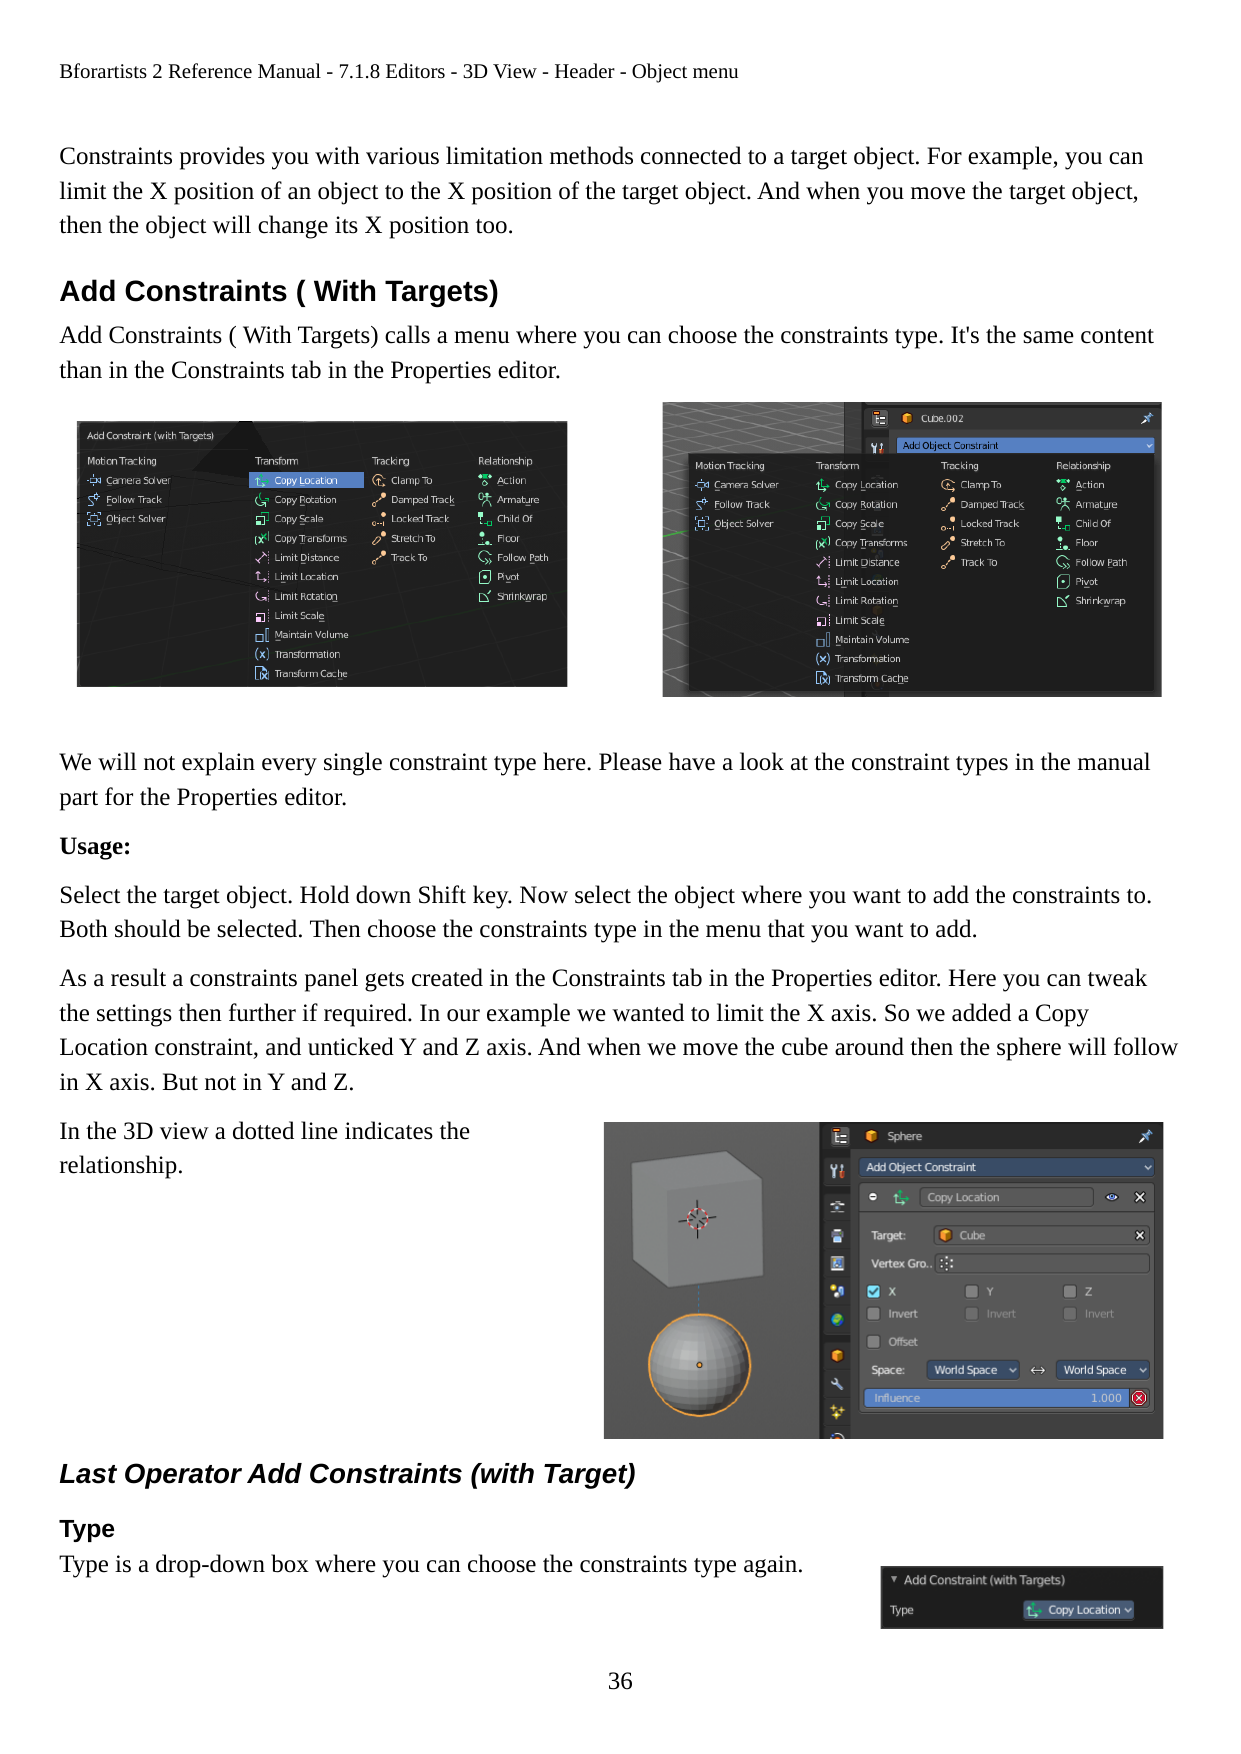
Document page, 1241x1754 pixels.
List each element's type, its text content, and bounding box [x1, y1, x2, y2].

text Constraints provides you with various limitation methods connected to a target object. For example, you can limit the X position of an object to the X position of the target object. And when you move the target object, then the object will change its X position too. [59, 141, 1181, 239]
picture [76, 421, 568, 687]
text Usage: [59, 831, 1181, 859]
text Add Constraints ( With Targets) calls a menu where you can choose the constraints type. It's the same content than in the Constraints tab in the Properties editor. [59, 320, 1181, 383]
text In the 3D view a dotted line indicates the relationship. [59, 1116, 1181, 1179]
subtitle Type [59, 1514, 1181, 1543]
subtitle Last Operator Add Constraints (with Target) [59, 1457, 1181, 1489]
picture [603, 1122, 1164, 1439]
picture [662, 402, 1162, 697]
text We will not explain every single constraint type here. Please have a look at the constraint types in the manual part for the Properties editor. [59, 747, 1181, 810]
text Select the target object. Hold down Shift key. Now select the object where you want to add the constraints to. Both should be selected. Then choose the constraints type in the menu that you want to add. [59, 880, 1181, 943]
text Type is a drop-down box where you can choose the constraints type again. [59, 1549, 1181, 1578]
picture [880, 1566, 1164, 1629]
subtitle Add Constraints ( With Targets) [59, 274, 1181, 308]
text As a result a constraints panel gets created in the Constraints tab in the Properties editor. Here you can tweak the settings then further if required. In our example we wanted to limit the X axis. So we added a Copy Location constraint, and unticked Y and Z axis. And when we move the cube around then the sphere will follow in X axis. But not in Y and Z. [59, 963, 1181, 1096]
